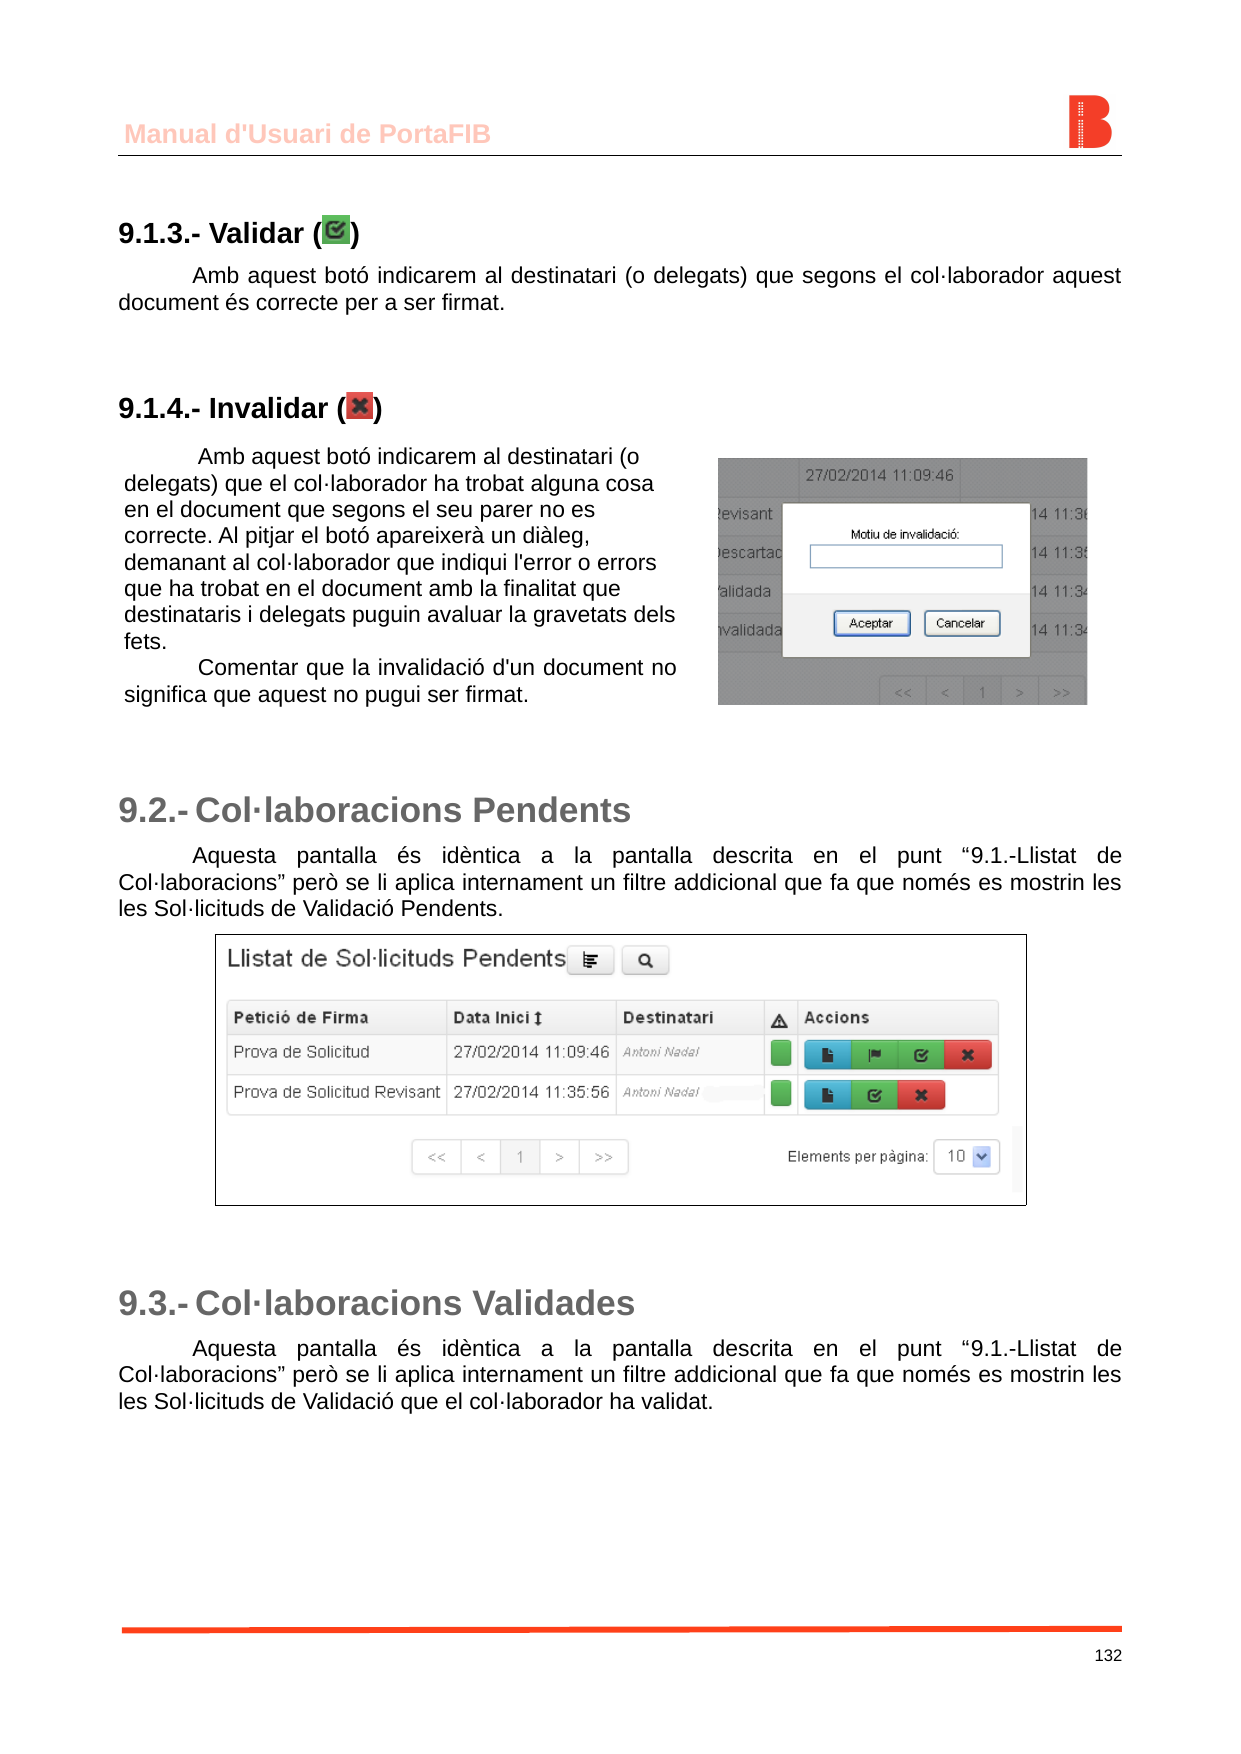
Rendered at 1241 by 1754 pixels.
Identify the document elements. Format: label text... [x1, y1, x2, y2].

subtitle Invalidar () [118, 392, 1122, 425]
picture [322, 215, 350, 244]
text Aquesta pantalla és idèntica a la pantalla descrita en el punt “9.1.-Llistat de Col·laboracions” però se li aplica internament un filtre addicional que fa que només es mostrin les les Sol·licituds de Validació que el col·laborador ha validat. [118, 1335, 1122, 1414]
text Amb aquest botó indicarem al destinatari (o delegats) que segons el col·laborador aquest document és correcte per a ser firmat. [118, 262, 1122, 315]
text Aquesta pantalla és idèntica a la pantalla descrita en el punt “9.1.-Llistat de Col·laboracions” però se li aplica internament un filtre addicional que fa que només es mostrin les les Sol·licituds de Validació Pendents. [118, 842, 1122, 921]
subtitle Validar () [118, 216, 1122, 250]
table_header Amb aquest botó indicarem al destinatari (o delegats) que el col·laborador ha trobat alguna cosa en el document que segons el seu parer no es correcte. Al pitjar el botó apareixerà un diàleg, demanant al col·laborador que indiqui l'error o errors que ha trobat en el document amb la finalitat que destinataris i delegats puguin avaluar la gravetats dels fets. Comentar que la invalidació d'un document no significa que aquest no pugui ser firmat. [118, 438, 683, 725]
subtitle Col·laboracions Pendents [118, 789, 1122, 830]
picture [1063, 94, 1117, 150]
subtitle Col·laboracions Validades [118, 1282, 1122, 1322]
picture [718, 458, 1088, 705]
picture [217, 936, 1023, 1203]
picture [346, 392, 373, 419]
table_header [683, 438, 1122, 725]
